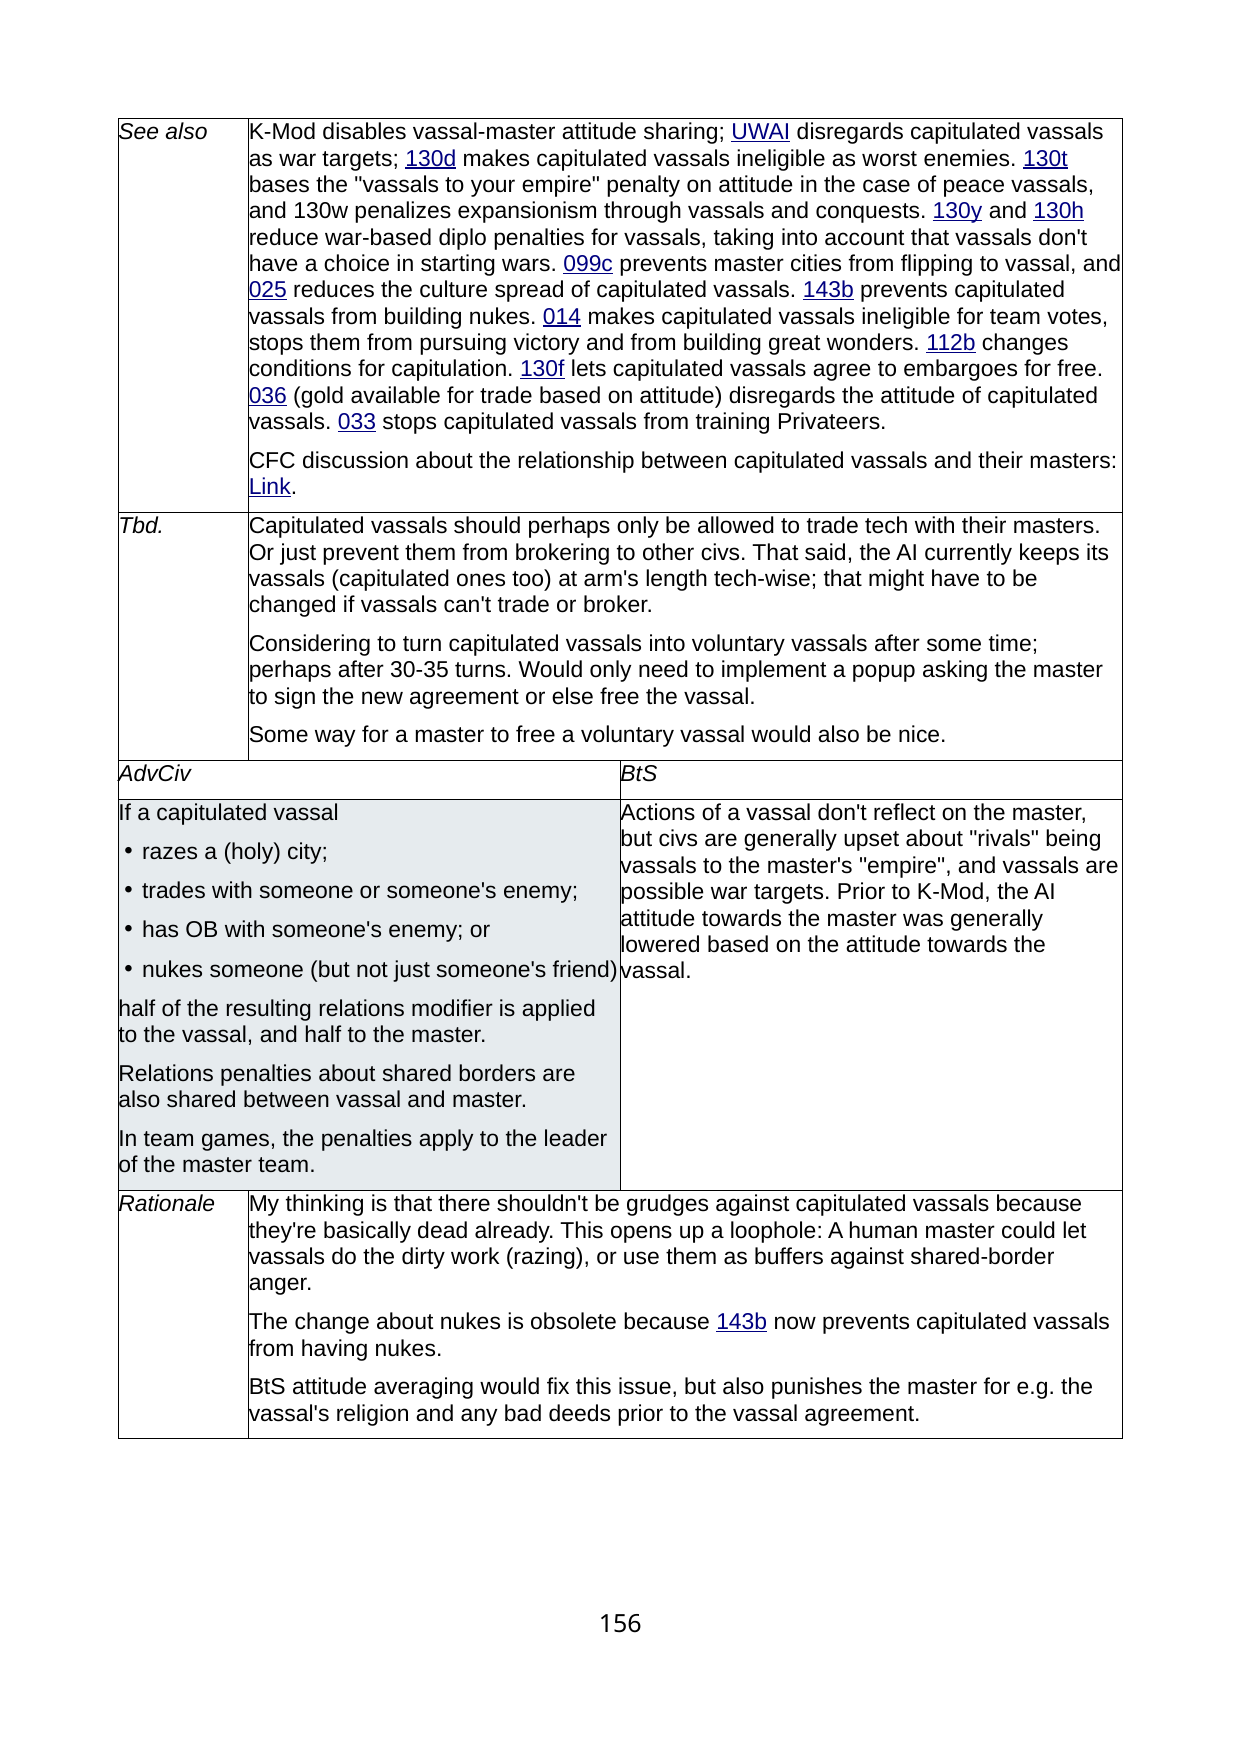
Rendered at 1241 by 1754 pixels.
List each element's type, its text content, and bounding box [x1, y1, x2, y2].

table_cell My thinking is that there shouldn't be grudges against capitulated vassals because they're basically dead already. This opens up a loophole: A human master could let vassals do the dirty work (razing), or use them as buffers against shared-border anger. The change about nukes is obsolete because 143b now prevents capitulated vassals from having nukes. BtS attitude averaging would fix this issue, but also punishes the master for e.g. the vassal's religion and any bad deeds prior to the vassal agreement. [249, 1191, 1122, 1438]
table_cell If a capitulated vassal razes a (holy) city; trades with someone or someone's enemy; has OB with someone's enemy; or nukes someone (but not just someone's friend) half of the resulting relations modifier is applied to the vassal, and half to the master. Relations penalties about shared borders are also shared between vassal and master. In team games, the penalties apply to the leader of the master team. [119, 800, 620, 1190]
table_cell Rationale [119, 1191, 248, 1438]
table_cell AdvCiv [119, 761, 620, 799]
table_cell See also [119, 119, 248, 512]
table_cell Capitulated vassals should perhaps only be allowed to trade tech with their masters. Or just prevent them from brokering to other civs. That said, the AI currently keeps its vassals (capitulated ones too) at arm's length tech-wise; that might have to be changed if vassals can't trade or broker. Considering to turn capitulated vassals into voluntary vassals after some time; perhaps after 30-35 turns. Would only need to implement a popup asking the master to sign the new agreement or else free the vassal. Some way for a master to free a voluntary vassal would also be nice. [249, 513, 1122, 760]
table_cell BtS [621, 761, 1122, 799]
table_cell K-Mod disables vassal-master attitude sharing; UWAI disregards capitulated vassals as war targets; 130d makes capitulated vassals ineligible as worst enemies. 130t bases the "vassals to your empire" penalty on attitude in the case of peace vassals, and 130w penalizes expansionism through vassals and conquests. 130y and 130h reduce war-based diplo penalties for vassals, taking into account that vassals don't have a choice in starting wars. 099c prevents master cities from flipping to vassal, and 025 reduces the culture spread of capitulated vassals. 143b prevents capitulated vassals from building nukes. 014 makes capitulated vassals ineligible for team votes, stops them from pursuing victory and from building great wonders. 112b changes conditions for capitulation. 130f lets capitulated vassals agree to embargoes for free. 036 (gold available for trade based on attitude) disregards the attitude of capitulated vassals. 033 stops capitulated vassals from training Privateers. CFC discussion about the relationship between capitulated vassals and their masters: Link. [249, 119, 1122, 512]
table_cell Tbd. [119, 513, 248, 760]
table_cell Actions of a vassal don't reflect on the master, but civs are generally upset about "rivals" being vassals to the master's "empire", and vassals are possible war targets. Prior to K-Mod, the AI attitude towards the master was generally lowered based on the attitude towards the vassal. [621, 800, 1122, 1190]
